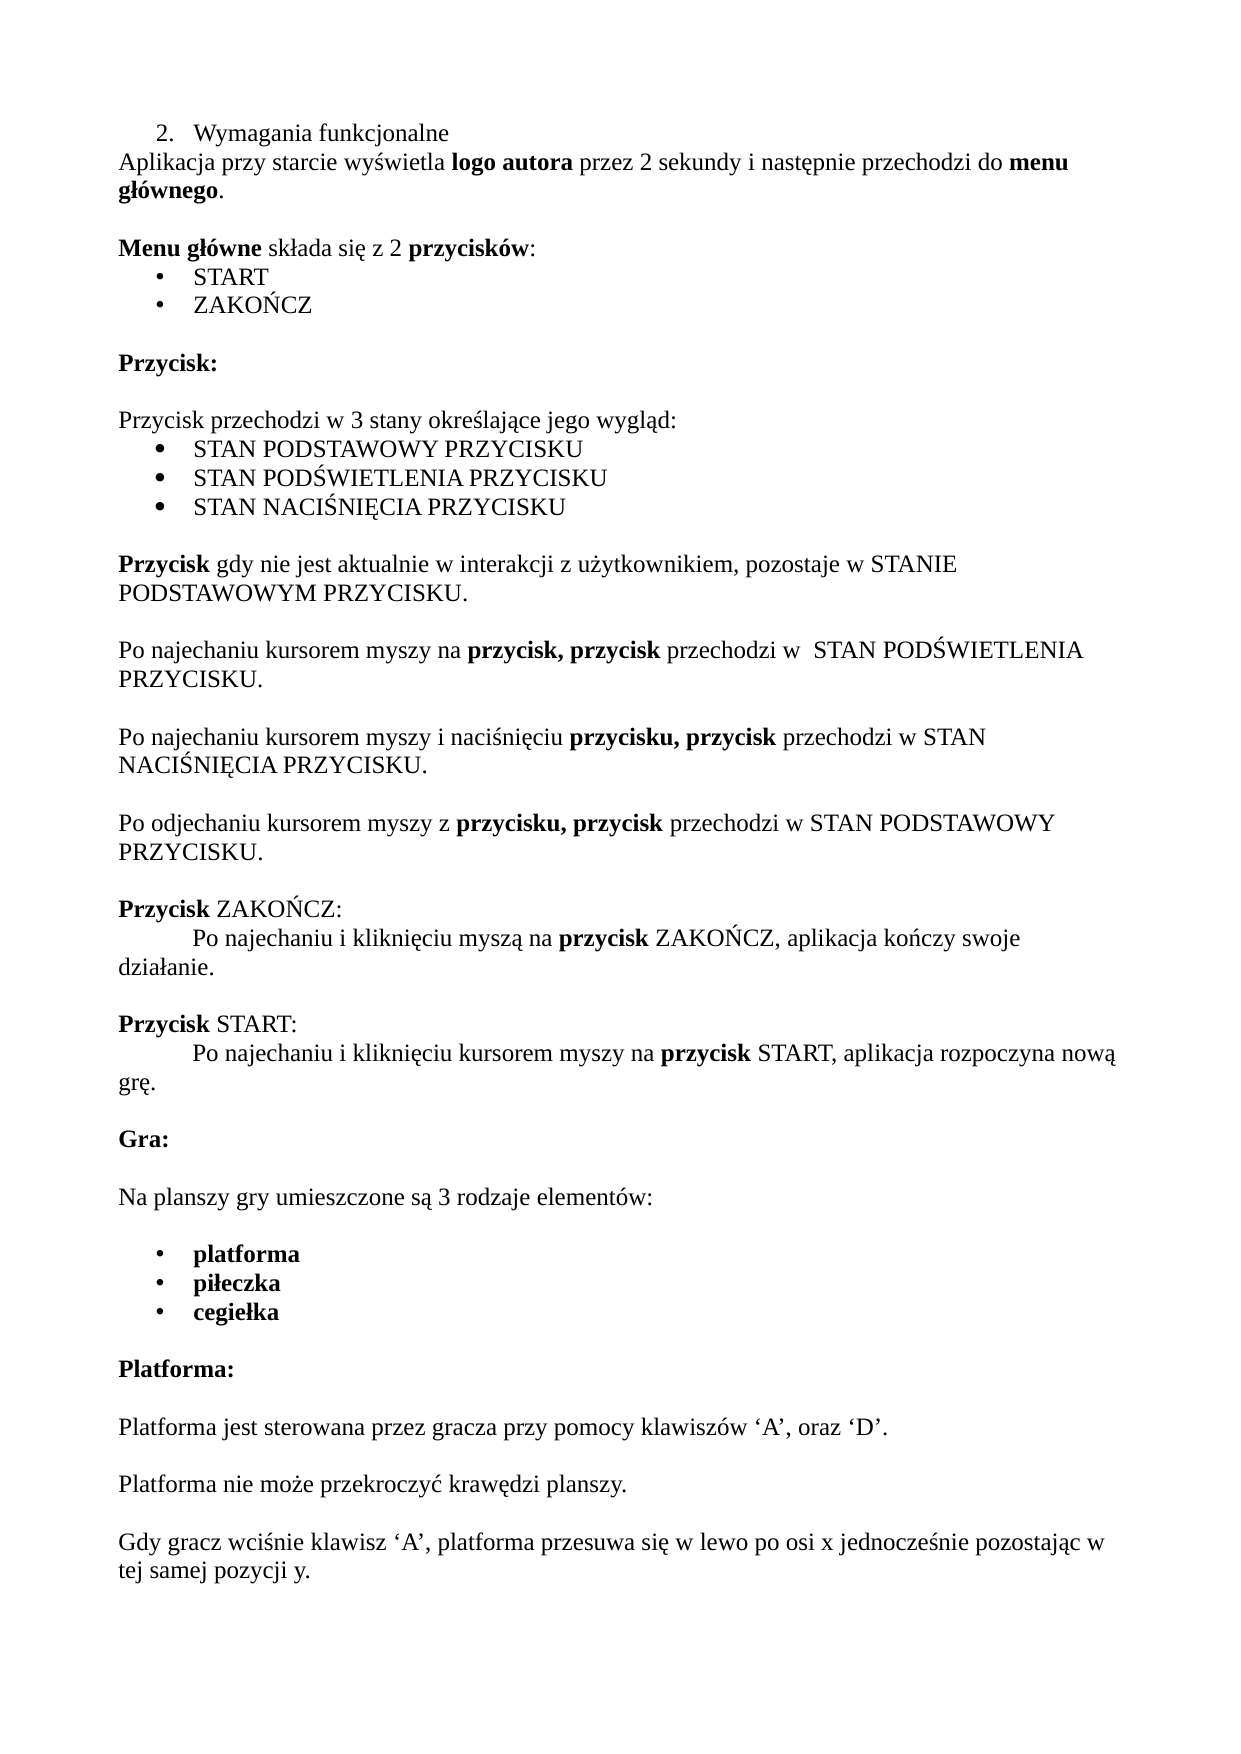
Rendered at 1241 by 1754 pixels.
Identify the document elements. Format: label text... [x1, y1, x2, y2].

list STAN PODSTAWOWY PRZYCISKU [156, 434, 1122, 463]
text Po najechaniu i kliknięciu kursorem myszy na przycisk START, aplikacja rozpoczyna nową grę. [118, 1038, 1122, 1096]
text Gra: [118, 1124, 1122, 1153]
list STAN PODŚWIETLENIA PRZYCISKU [156, 463, 1122, 492]
text Aplikacja przy starcie wyświetla logo autora przez 2 sekundy i następnie przechodzi do menu głównego. [118, 147, 1122, 233]
text Przycisk gdy nie jest aktualnie w interakcji z użytkownikiem, pozostaje w STANIE PODSTAWOWYM PRZYCISKU. [118, 549, 1122, 607]
list platforma [156, 1239, 1122, 1268]
list STAN NACIŚNIĘCIA PRZYCISKU [156, 492, 1122, 521]
text Po najechaniu i kliknięciu myszą na przycisk ZAKOŃCZ, aplikacja kończy swoje działanie. [118, 923, 1122, 981]
list ZAKOŃCZ [156, 291, 1122, 319]
text Menu główne składa się z 2 przycisków: [118, 233, 1122, 262]
text Gdy gracz wciśnie klawisz ‘A’, platforma przesuwa się w lewo po osi x jednocześnie pozostając w tej samej pozycji y. [118, 1527, 1122, 1584]
text Platforma: [118, 1354, 1122, 1383]
list piłeczka [156, 1268, 1122, 1297]
text Po najechaniu kursorem myszy i naciśnięciu przycisku, przycisk przechodzi w STAN NACIŚNIĘCIA PRZYCISKU. [118, 722, 1122, 779]
text Po odjechaniu kursorem myszy z przycisku, przycisk przechodzi w STAN PODSTAWOWY PRZYCISKU. [118, 808, 1122, 866]
text Przycisk ZAKOŃCZ: [118, 894, 1122, 923]
list cegiełka [156, 1297, 1122, 1326]
text Po najechaniu kursorem myszy na przycisk, przycisk przechodzi w STAN PODŚWIETLENIA PRZYCISKU. [118, 607, 1122, 693]
text Na planszy gry umieszczone są 3 rodzaje elementów: [118, 1182, 1122, 1211]
list Wymagania funkcjonalne [156, 118, 1122, 147]
list START [156, 262, 1122, 291]
text Platforma jest sterowana przez gracza przy pomocy klawiszów ‘A’, oraz ‘D’. [118, 1412, 1122, 1441]
text Przycisk przechodzi w 3 stany określające jego wygląd: [118, 406, 1122, 434]
text Przycisk: [118, 348, 1122, 377]
text Platforma nie może przekroczyć krawędzi planszy. [118, 1469, 1122, 1498]
text Przycisk START: [118, 1009, 1122, 1038]
